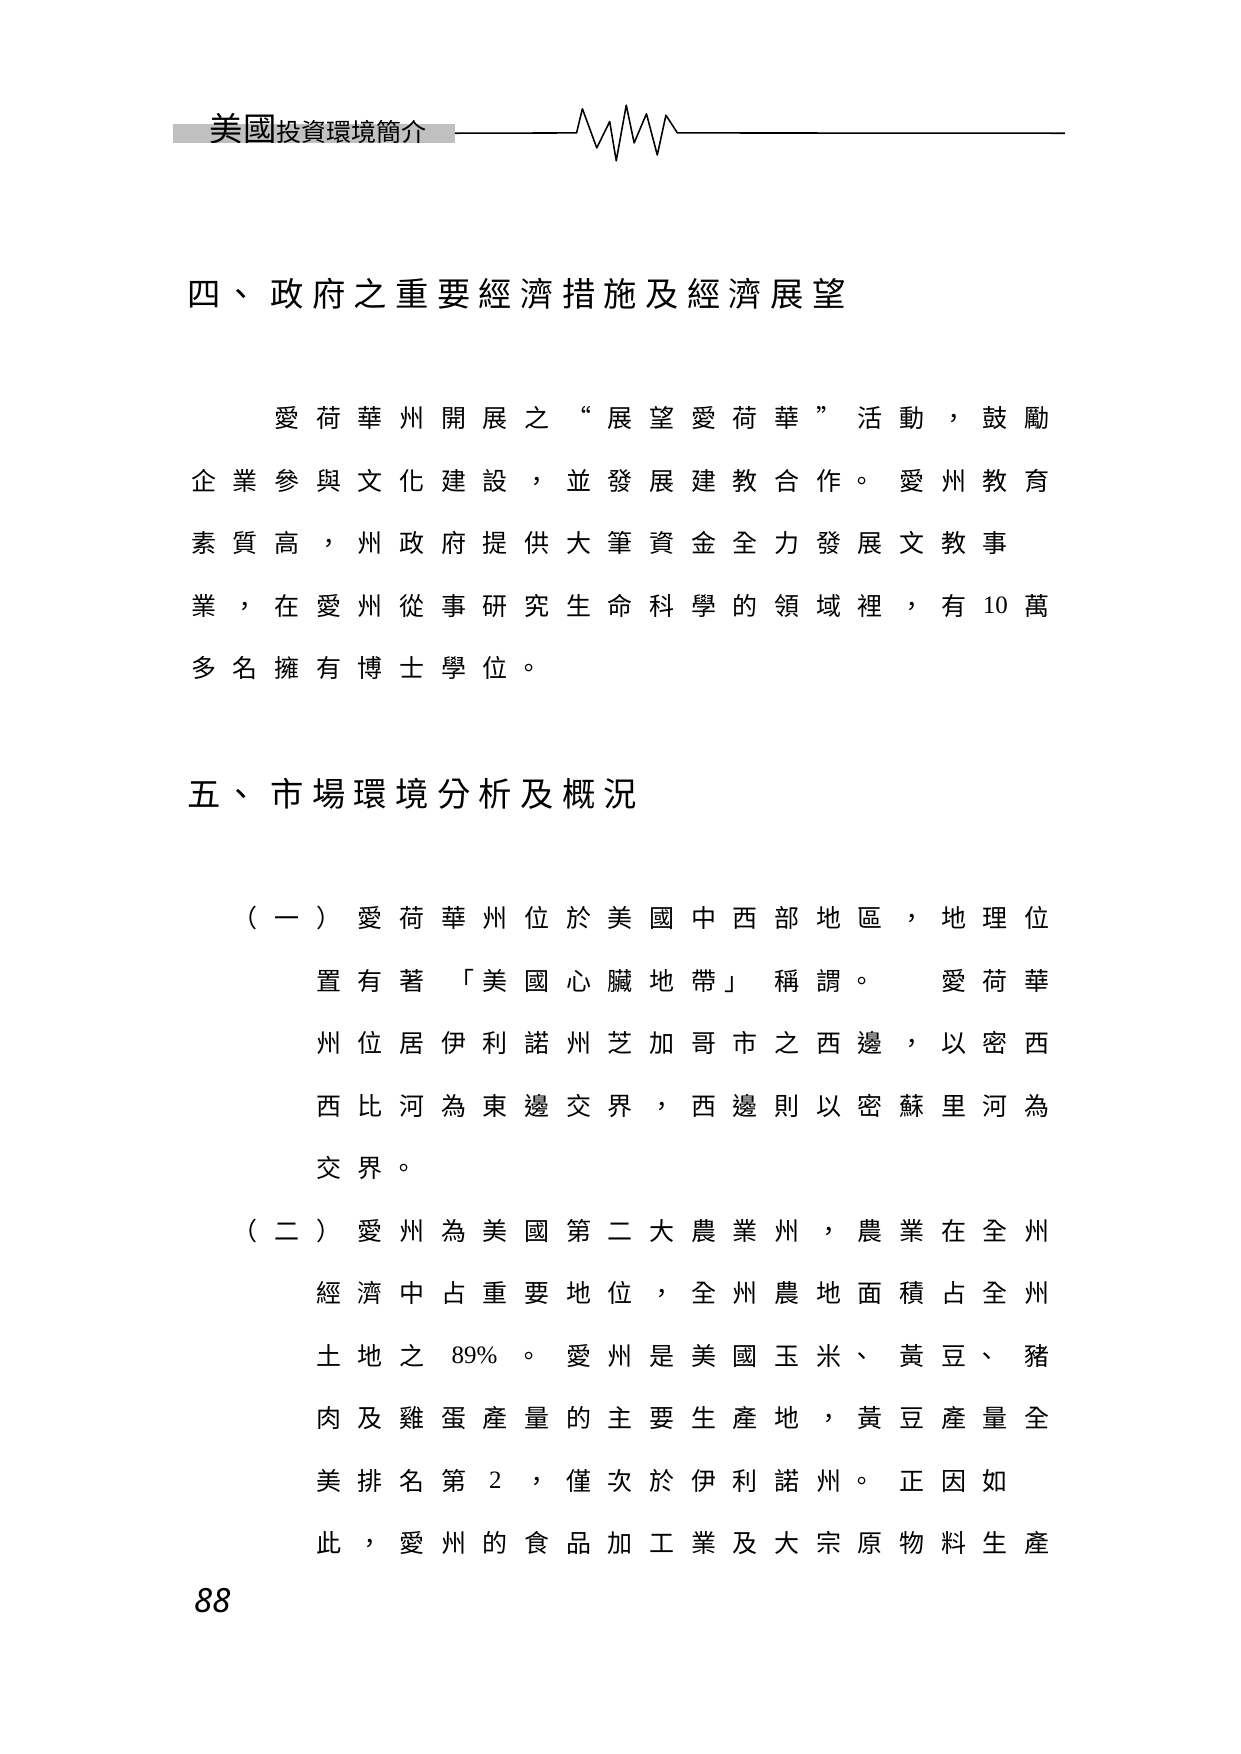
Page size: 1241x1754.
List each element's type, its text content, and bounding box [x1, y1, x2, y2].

text 愛荷華州開展之“展望愛荷華”活動，鼓勵企業參與文化建設，並發展建教合作。愛州教育素質高，州政府提供大筆資金全力發展文教事業，在愛州從事研究生命科學的領域裡，有10萬多名擁有博士學位。 [183, 375, 1058, 688]
text 四、政府之重要經濟措施及經濟展望 [183, 250, 1058, 313]
text 五、市場環境分析及概況 [183, 750, 1058, 813]
text （二）愛州為美國第二大農業州，農業在全州經濟中占重要地位，全州農地面積占全州土地之89%。愛州是美國玉米、黃豆、豬肉及雞蛋產量的主要生產地，黃豆產量全美排名第2，僅次於伊利諾州。正因如此，愛州的食品加工業及大宗原物料生產 [207, 1188, 1058, 1563]
text （一）愛荷華州位於美國中西部地區，地理位置有著「美國心臟地帶」稱謂。 愛荷華州位居伊利諾州芝加哥市之西邊，以密西西比河為東邊交界，西邊則以密蘇里河為交界。 [207, 875, 1058, 1188]
